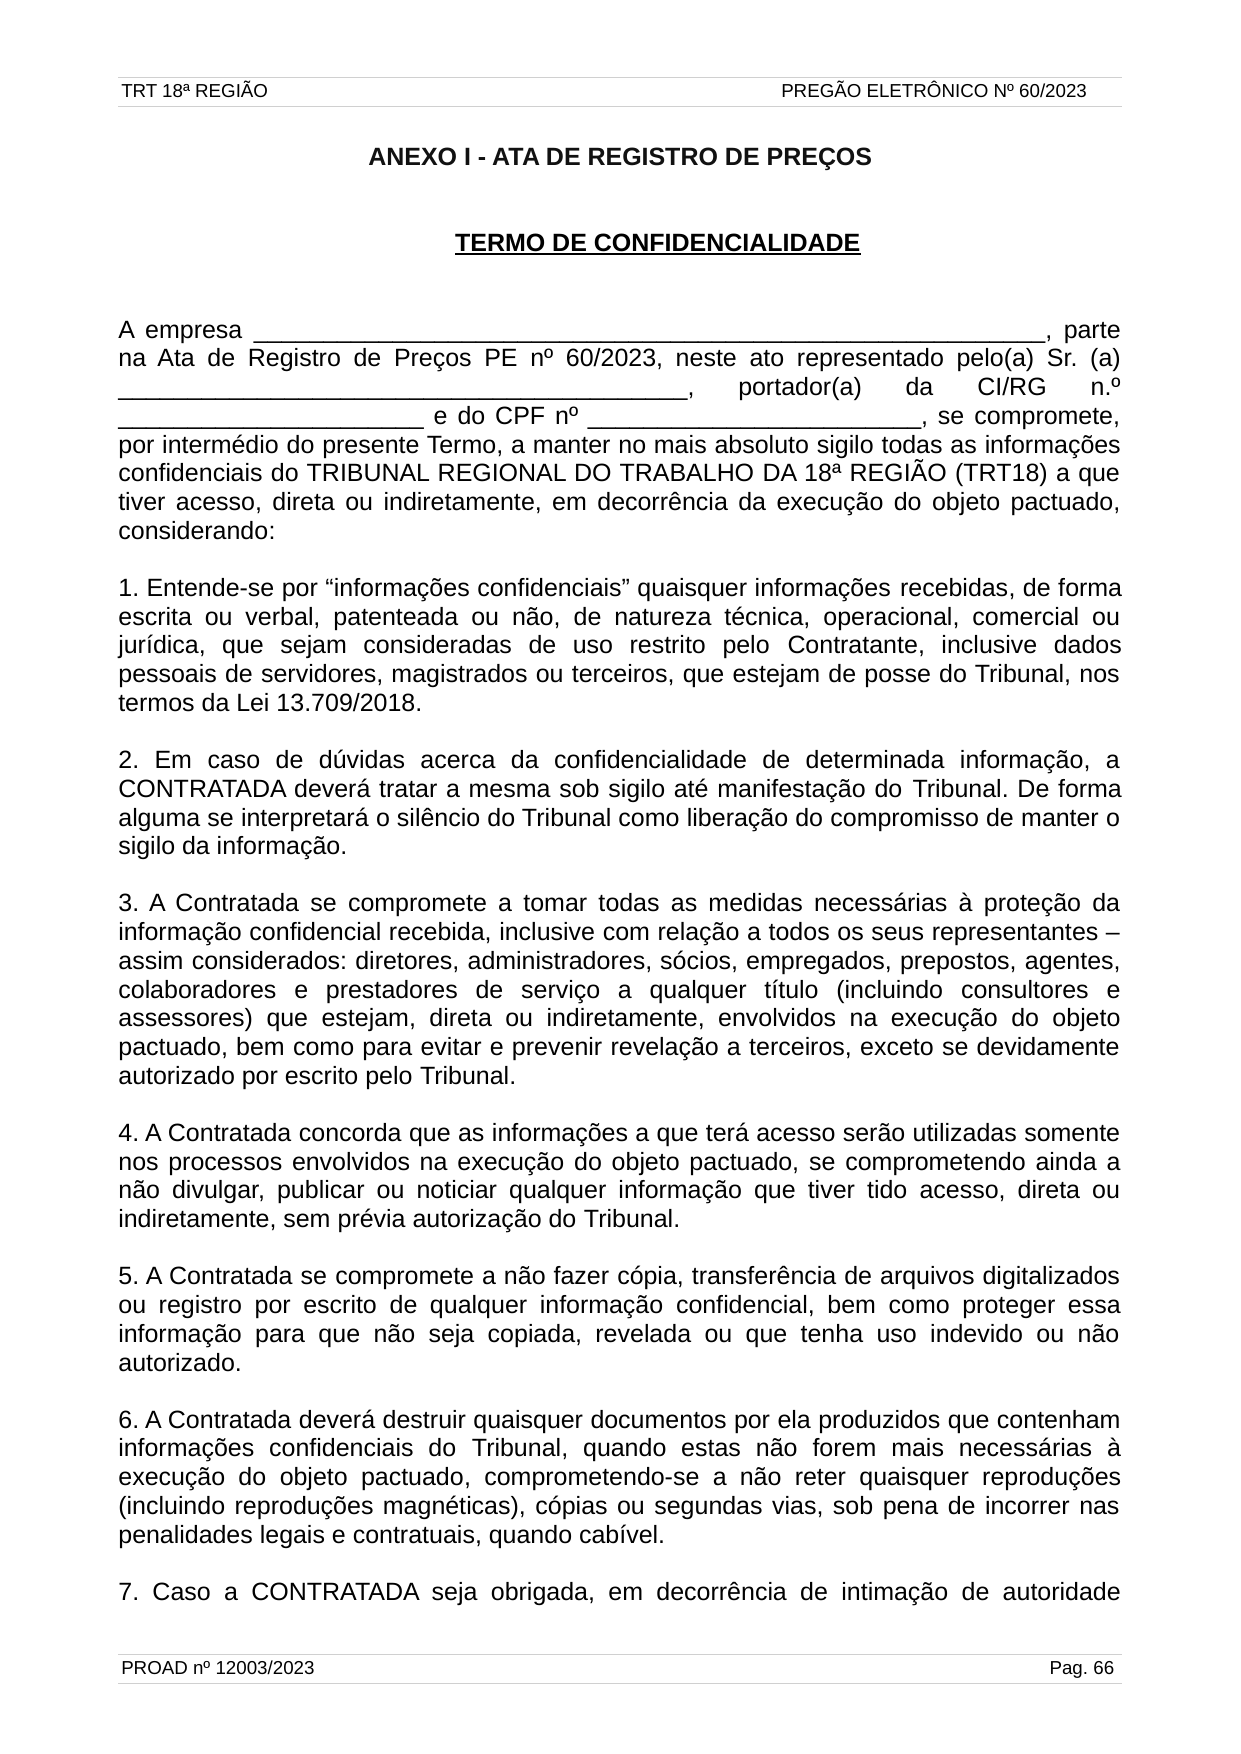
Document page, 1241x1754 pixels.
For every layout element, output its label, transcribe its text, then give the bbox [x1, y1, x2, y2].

text 1. Entende-se por “informações confidenciais” quaisquer informações recebidas, de forma escrita ou verbal, patenteada ou não, de natureza técnica, operacional, comercial ou jurídica, que sejam consideradas de uso restrito pelo Contratante, inclusive dados pessoais de servidores, magistrados ou terceiros, que estejam de posse do Tribunal, nos termos da Lei 13.709/2018. [118, 573, 1122, 717]
text 7. Caso a CONTRATADA seja obrigada, em decorrência de intimação de autoridade [118, 1577, 1122, 1606]
text 5. A Contratada se compromete a não fazer cópia, transferência de arquivos digitalizados ou registro por escrito de qualquer informação confidencial, bem como proteger essa informação para que não seja copiada, revelada ou que tenha uso indevido ou não autorizado. [118, 1261, 1122, 1376]
text 4. A Contratada concorda que as informações a que terá acesso serão utilizadas somente nos processos envolvidos na execução do objeto pactuado, se comprometendo ainda a não divulgar, publicar ou noticiar qualquer informação que tiver tido acesso, direta ou indiretamente, sem prévia autorização do Tribunal. [118, 1118, 1122, 1233]
text 2. Em caso de dúvidas acerca da confidencialidade de determinada informação, a CONTRATADA deverá tratar a mesma sob sigilo até manifestação do Tribunal. De forma alguma se interpretará o silêncio do Tribunal como liberação do compromisso de manter o sigilo da informação. [118, 745, 1122, 860]
text A empresa _________________________________________________________, parte na Ata de Registro de Preços PE nº 60/2023, neste ato representado pelo(a) Sr. (a) _________________________________________, portador(a) da CI/RG n.º ______________________ e do CPF nº ________________________, se compromete, por intermédio do presente Termo, a manter no mais absoluto sigilo todas as informações confidenciais do TRIBUNAL REGIONAL DO TRABALHO DA 18ª REGIÃO (TRT18) a que tiver acesso, direta ou indiretamente, em decorrência da execução do objeto pactuado, considerando: [118, 315, 1122, 545]
text 6. A Contratada deverá destruir quaisquer documentos por ela produzidos que contenham informações confidenciais do Tribunal, quando estas não forem mais necessárias à execução do objeto pactuado, comprometendo-se a não reter quaisquer reproduções (incluindo reproduções magnéticas), cópias ou segundas vias, sob pena de incorrer nas penalidades legais e contratuais, quando cabível. [118, 1405, 1122, 1548]
text TERMO DE CONFIDENCIALIDADE [193, 228, 1122, 257]
text ANEXO I - ATA DE REGISTRO DE PREÇOS [118, 141, 1122, 170]
text 3. A Contratada se compromete a tomar todas as medidas necessárias à proteção da informação confidencial recebida, inclusive com relação a todos os seus representantes – assim considerados: diretores, administradores, sócios, empregados, prepostos, agentes, colaboradores e prestadores de serviço a qualquer título (incluindo consultores e assessores) que estejam, direta ou indiretamente, envolvidos na execução do objeto pactuado, bem como para evitar e prevenir revelação a terceiros, exceto se devidamente autorizado por escrito pelo Tribunal. [118, 888, 1122, 1090]
